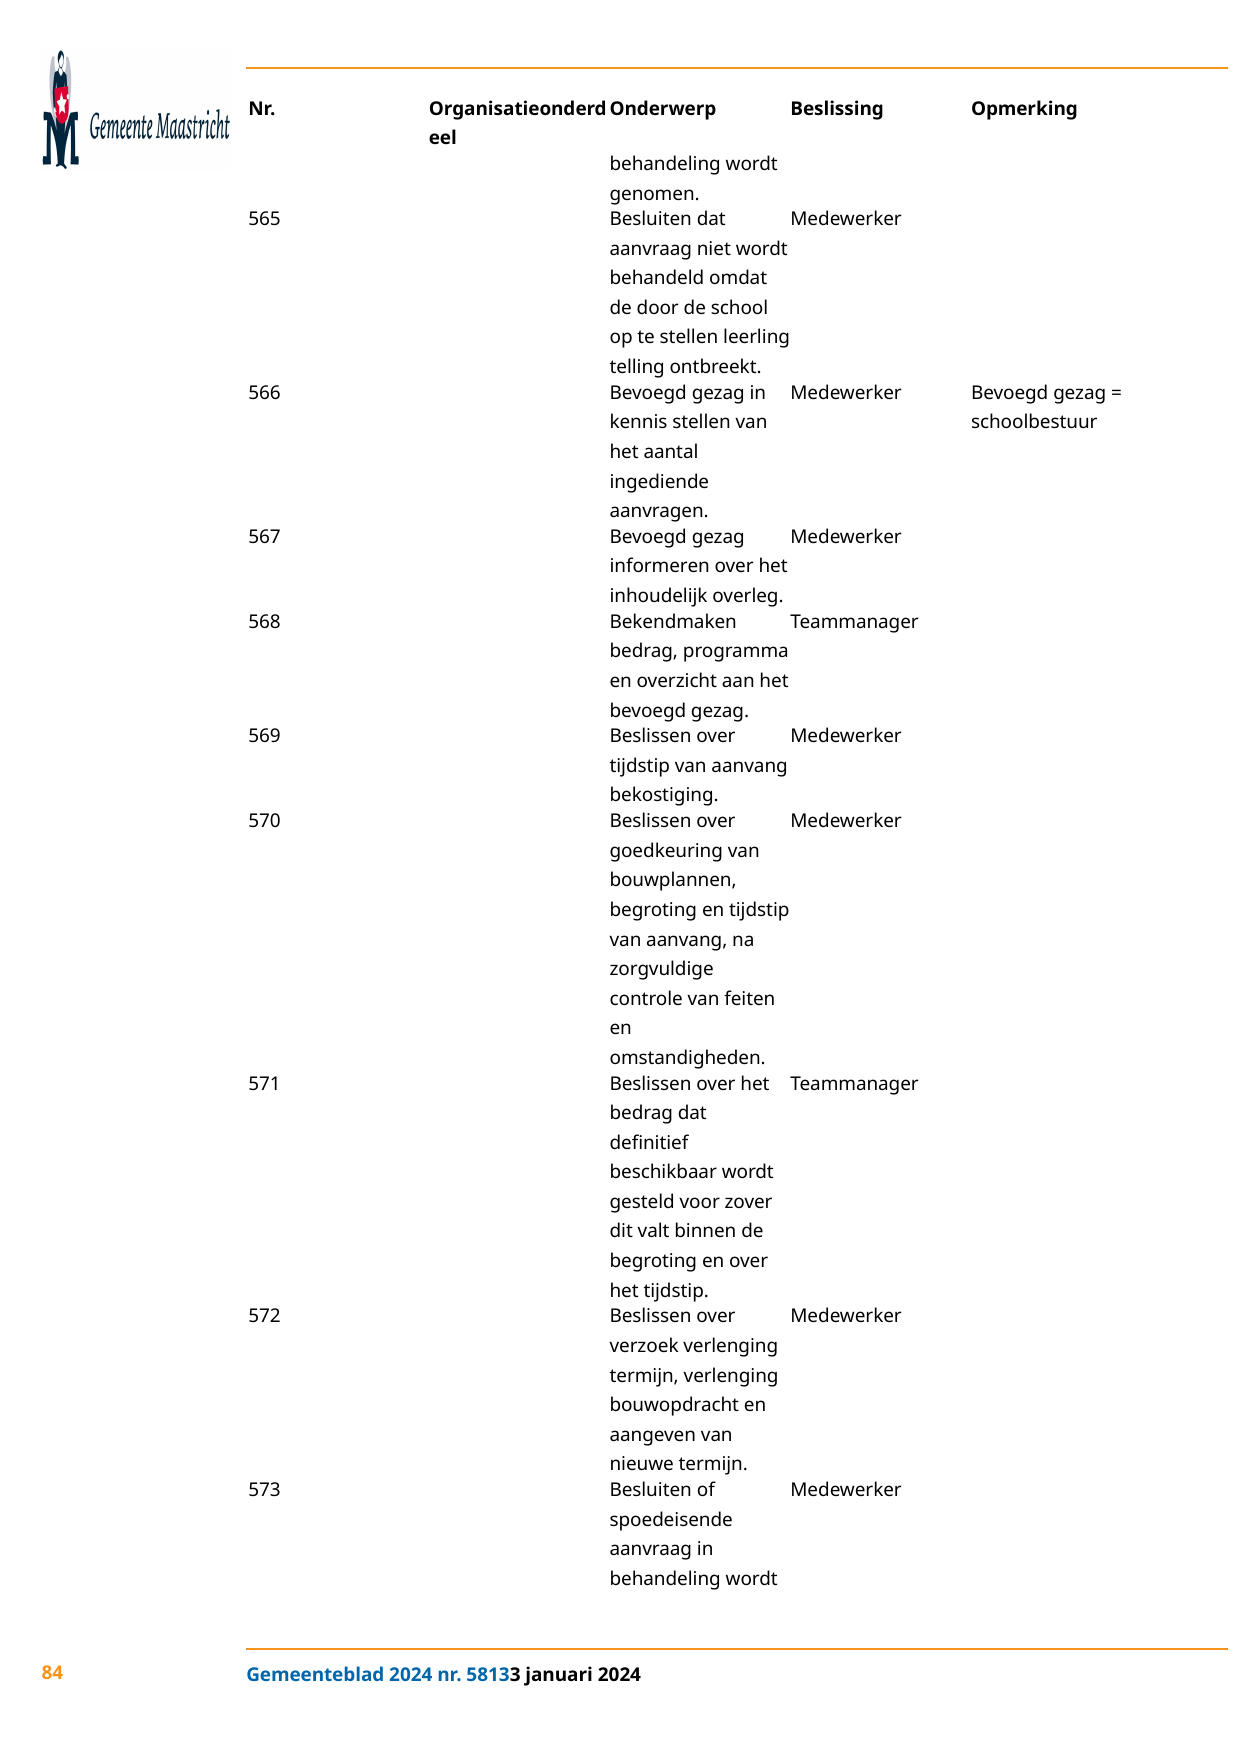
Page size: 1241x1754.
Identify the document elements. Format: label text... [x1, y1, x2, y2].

table_cell Besluiten dat aanvraag niet wordt behandeld omdat de door de school op te stellen leerling telling ontbreekt. [609, 205, 790, 379]
table_cell [429, 723, 609, 807]
table_header Nr. [248, 95, 429, 150]
table_cell Medewerker [790, 808, 971, 1070]
table_header Opmerking [971, 95, 1152, 150]
table_cell [971, 1303, 1152, 1476]
picture [41, 47, 231, 172]
table_cell [429, 379, 609, 523]
table_cell [971, 723, 1152, 807]
table_cell 573 [248, 1476, 429, 1591]
table_cell behandeling wordt genomen. [609, 150, 790, 205]
table_header Beslissing [790, 95, 971, 150]
table_cell [971, 1476, 1152, 1591]
table_cell Teammanager [790, 608, 971, 722]
table_cell [971, 523, 1152, 608]
table_cell [971, 808, 1152, 1070]
table_cell 572 [248, 1303, 429, 1476]
table_cell Medewerker [790, 379, 971, 523]
table_cell [429, 150, 609, 205]
table_cell [429, 808, 609, 1070]
table_cell Teammanager [790, 1070, 971, 1303]
table_cell [429, 523, 609, 608]
table_cell Medewerker [790, 205, 971, 379]
table_cell 566 [248, 379, 429, 523]
table_cell [971, 150, 1152, 205]
table_cell [429, 205, 609, 379]
table_cell 565 [248, 205, 429, 379]
table_cell Bevoegd gezag in kennis stellen van het aantal ingediende aanvragen. [609, 379, 790, 523]
table_cell Medewerker [790, 523, 971, 608]
table_cell Medewerker [790, 1476, 971, 1591]
table_cell [429, 608, 609, 722]
table_cell [429, 1476, 609, 1591]
table_header Onderwerp [609, 95, 790, 150]
table_cell Beslissen over goedkeuring van bouwplannen, begroting en tijdstip van aanvang, na zorgvuldige controle van feiten en omstandigheden. [609, 808, 790, 1070]
table_header Organisatieonderdeel [429, 95, 609, 150]
table_cell [971, 1070, 1152, 1303]
table_cell [429, 1303, 609, 1476]
table_cell 568 [248, 608, 429, 722]
table_cell Bevoegd gezag = schoolbestuur [971, 379, 1152, 523]
table_cell Beslissen over tijdstip van aanvang bekostiging. [609, 723, 790, 807]
table_cell 567 [248, 523, 429, 608]
table_cell 569 [248, 723, 429, 807]
table_cell Medewerker [790, 1303, 971, 1476]
table_cell [971, 608, 1152, 722]
table_cell 570 [248, 808, 429, 1070]
table_cell [971, 205, 1152, 379]
table_cell Besluiten of spoedeisende aanvraag in behandeling wordt [609, 1476, 790, 1591]
table_cell Bekendmaken bedrag, programma en overzicht aan het bevoegd gezag. [609, 608, 790, 722]
table_cell Beslissen over verzoek verlenging termijn, verlenging bouwopdracht en aangeven van nieuwe termijn. [609, 1303, 790, 1476]
table_cell 571 [248, 1070, 429, 1303]
table_cell Bevoegd gezag informeren over het inhoudelijk overleg. [609, 523, 790, 608]
table_cell Beslissen over het bedrag dat definitief beschikbaar wordt gesteld voor zover dit valt binnen de begroting en over het tijdstip. [609, 1070, 790, 1303]
table_cell [790, 150, 971, 205]
table_cell Medewerker [790, 723, 971, 807]
table_cell [429, 1070, 609, 1303]
table_cell [248, 150, 429, 205]
